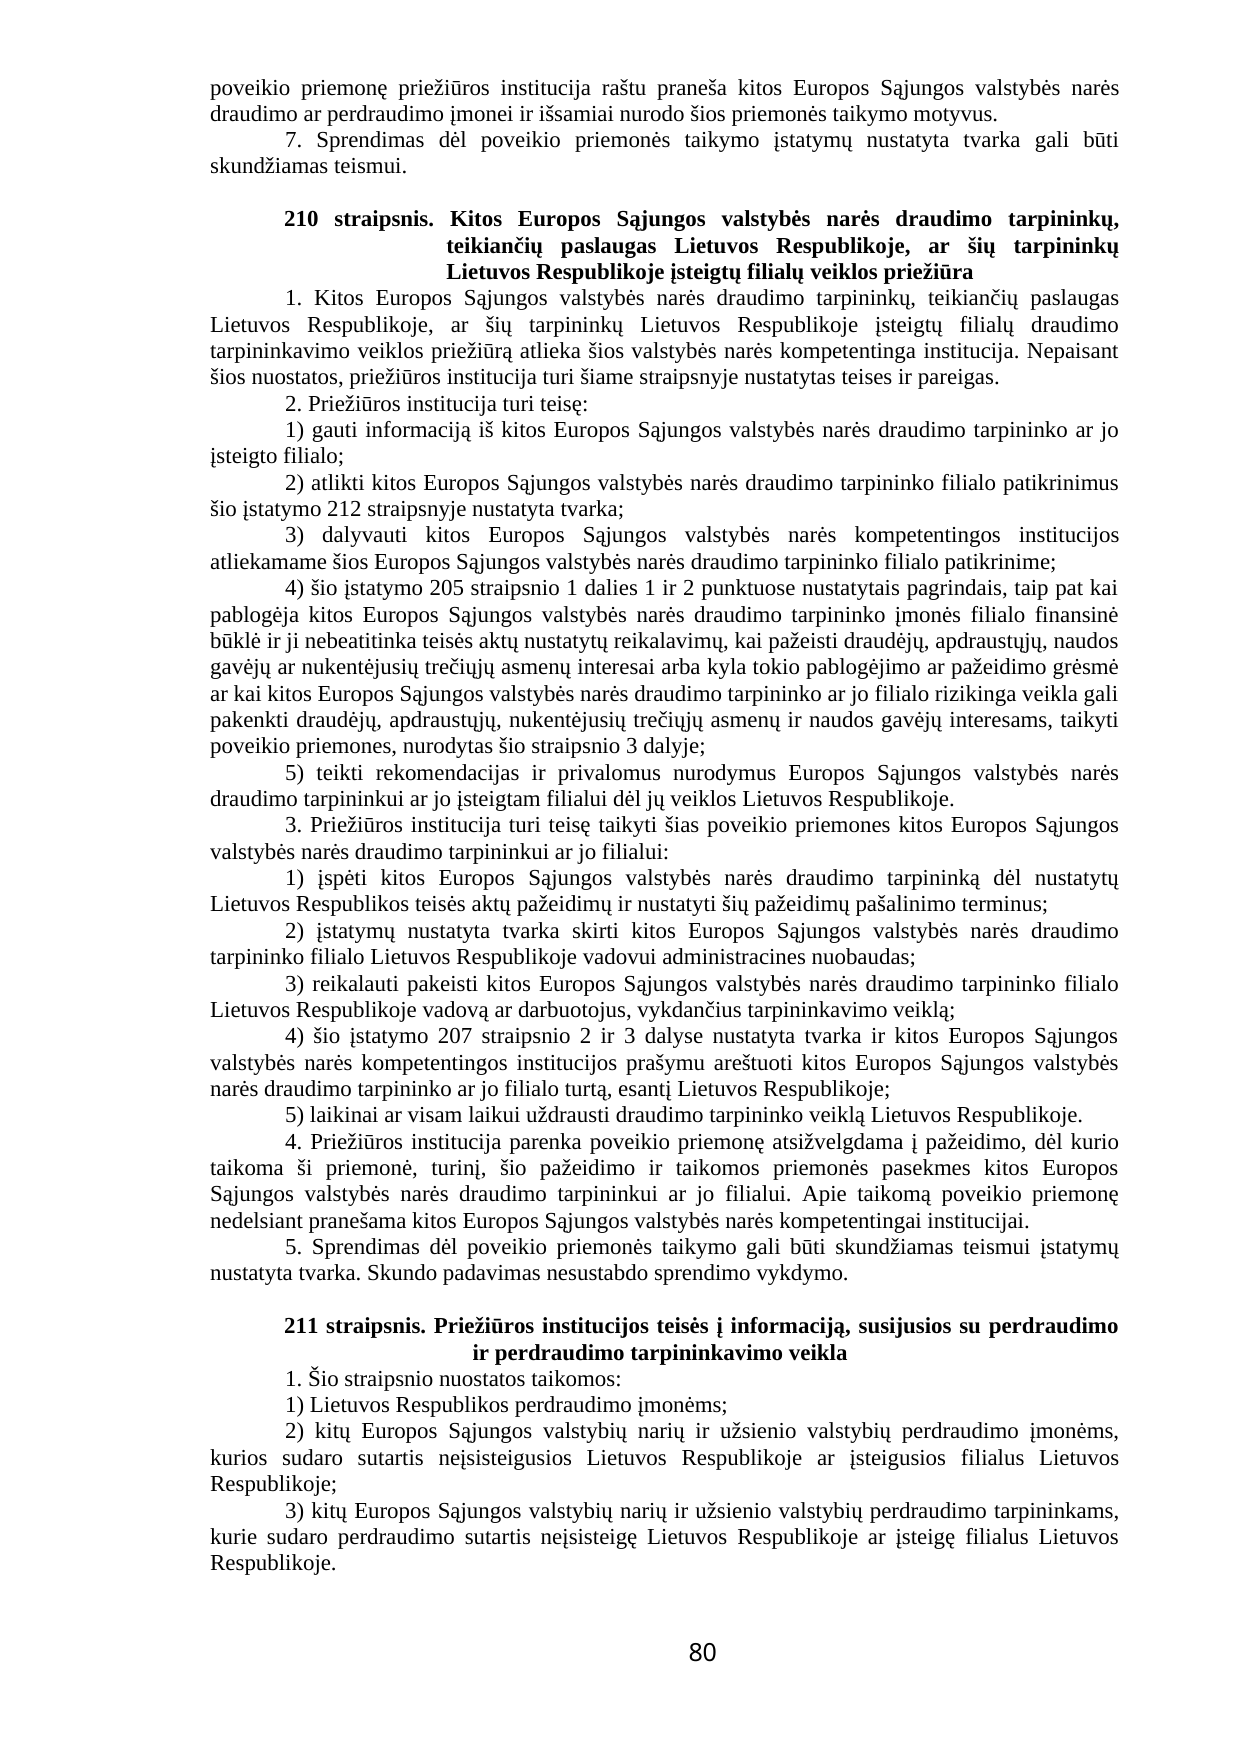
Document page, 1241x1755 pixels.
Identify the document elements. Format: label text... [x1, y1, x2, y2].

text 1. Šio straipsnio nuostatos taikomos: [210, 1365, 1120, 1391]
text 1) įspėti kitos Europos Sąjungos valstybės narės draudimo tarpininką dėl nustatytų Lietuvos Respublikos teisės aktų pažeidimų ir nustatyti šių pažeidimų pašalinimo terminus; [210, 864, 1120, 917]
text 3) dalyvauti kitos Europos Sąjungos valstybės narės kompetentingos institucijos atliekamame šios Europos Sąjungos valstybės narės draudimo tarpininko filialo patikrinime; [210, 522, 1120, 574]
text 3) reikalauti pakeisti kitos Europos Sąjungos valstybės narės draudimo tarpininko filialo Lietuvos Respublikoje vadovą ar darbuotojus, vykdančius tarpininkavimo veiklą; [210, 969, 1120, 1022]
text 2) įstatymų nustatyta tvarka skirti kitos Europos Sąjungos valstybės narės draudimo tarpininko filialo Lietuvos Respublikoje vadovui administracines nuobaudas; [210, 917, 1120, 969]
text 5) laikinai ar visam laikui uždrausti draudimo tarpininko veiklą Lietuvos Respublikoje. [210, 1101, 1120, 1128]
text 1) gauti informaciją iš kitos Europos Sąjungos valstybės narės draudimo tarpininko ar jo įsteigto filialo; [210, 416, 1120, 469]
text 4. Priežiūros institucija parenka poveikio priemonę atsižvelgdama į pažeidimo, dėl kurio taikoma ši priemonė, turinį, šio pažeidimo ir taikomos priemonės pasekmes kitos Europos Sąjungos valstybės narės draudimo tarpininkui ar jo filialui. Apie taikomą poveikio priemonę nedelsiant pranešama kitos Europos Sąjungos valstybės narės kompetentingai institucijai. [210, 1128, 1120, 1233]
text 210 straipsnis. Kitos Europos Sąjungos valstybės narės draudimo tarpininkų, teikiančių paslaugas Lietuvos Respublikoje, ar šių tarpininkų Lietuvos Respublikoje įsteigtų filialų veiklos priežiūra [284, 205, 1120, 284]
text 4) šio įstatymo 205 straipsnio 1 dalies 1 ir 2 punktuose nustatytais pagrindais, taip pat kai pablogėja kitos Europos Sąjungos valstybės narės draudimo tarpininko įmonės filialo finansinė būklė ir ji nebeatitinka teisės aktų nustatytų reikalavimų, kai pažeisti draudėjų, apdraustųjų, naudos gavėjų ar nukentėjusių trečiųjų asmenų interesai arba kyla tokio pablogėjimo ar pažeidimo grėsmė ar kai kitos Europos Sąjungos valstybės narės draudimo tarpininko ar jo filialo rizikinga veikla gali pakenkti draudėjų, apdraustųjų, nukentėjusių trečiųjų asmenų ir naudos gavėjų interesams, taikyti poveikio priemones, nurodytas šio straipsnio 3 dalyje; [210, 574, 1120, 759]
text 5. Sprendimas dėl poveikio priemonės taikymo gali būti skundžiamas teismui įstatymų nustatyta tvarka. Skundo padavimas nesustabdo sprendimo vykdymo. [210, 1233, 1120, 1286]
text 2) atlikti kitos Europos Sąjungos valstybės narės draudimo tarpininko filialo patikrinimus šio įstatymo 212 straipsnyje nustatyta tvarka; [210, 469, 1120, 522]
text 4) šio įstatymo 207 straipsnio 2 ir 3 dalyse nustatyta tvarka ir kitos Europos Sąjungos valstybės narės kompetentingos institucijos prašymu areštuoti kitos Europos Sąjungos valstybės narės draudimo tarpininko ar jo filialo turtą, esantį Lietuvos Respublikoje; [210, 1022, 1120, 1101]
text 5) teikti rekomendacijas ir privalomus nurodymus Europos Sąjungos valstybės narės draudimo tarpininkui ar jo įsteigtam filialui dėl jų veiklos Lietuvos Respublikoje. [210, 759, 1120, 811]
text 7. Sprendimas dėl poveikio priemonės taikymo įstatymų nustatyta tvarka gali būti skundžiamas teismui. [210, 126, 1120, 179]
text 1. Kitos Europos Sąjungos valstybės narės draudimo tarpininkų, teikiančių paslaugas Lietuvos Respublikoje, ar šių tarpininkų Lietuvos Respublikoje įsteigtų filialų draudimo tarpininkavimo veiklos priežiūrą atlieka šios valstybės narės kompetentinga institucija. Nepaisant šios nuostatos, priežiūros institucija turi šiame straipsnyje nustatytas teises ir pareigas. [210, 284, 1120, 390]
text 2. Priežiūros institucija turi teisę: [210, 390, 1120, 416]
text 3. Priežiūros institucija turi teisę taikyti šias poveikio priemones kitos Europos Sąjungos valstybės narės draudimo tarpininkui ar jo filialui: [210, 811, 1120, 864]
text poveikio priemonę priežiūros institucija raštu praneša kitos Europos Sąjungos valstybės narės draudimo ar perdraudimo įmonei ir išsamiai nurodo šios priemonės taikymo motyvus. [210, 73, 1120, 126]
text 3) kitų Europos Sąjungos valstybių narių ir užsienio valstybių perdraudimo tarpininkams, kurie sudaro perdraudimo sutartis neįsisteigę Lietuvos Respublikoje ar įsteigę filialus Lietuvos Respublikoje. [210, 1497, 1120, 1576]
text 211 straipsnis. Priežiūros institucijos teisės į informaciją, susijusios su perdraudimo ir perdraudimo tarpininkavimo veikla [284, 1312, 1120, 1365]
text 2) kitų Europos Sąjungos valstybių narių ir užsienio valstybių perdraudimo įmonėms, kurios sudaro sutartis neįsisteigusios Lietuvos Respublikoje ar įsteigusios filialus Lietuvos Respublikoje; [210, 1418, 1120, 1497]
text 1) Lietuvos Respublikos perdraudimo įmonėms; [210, 1391, 1120, 1418]
